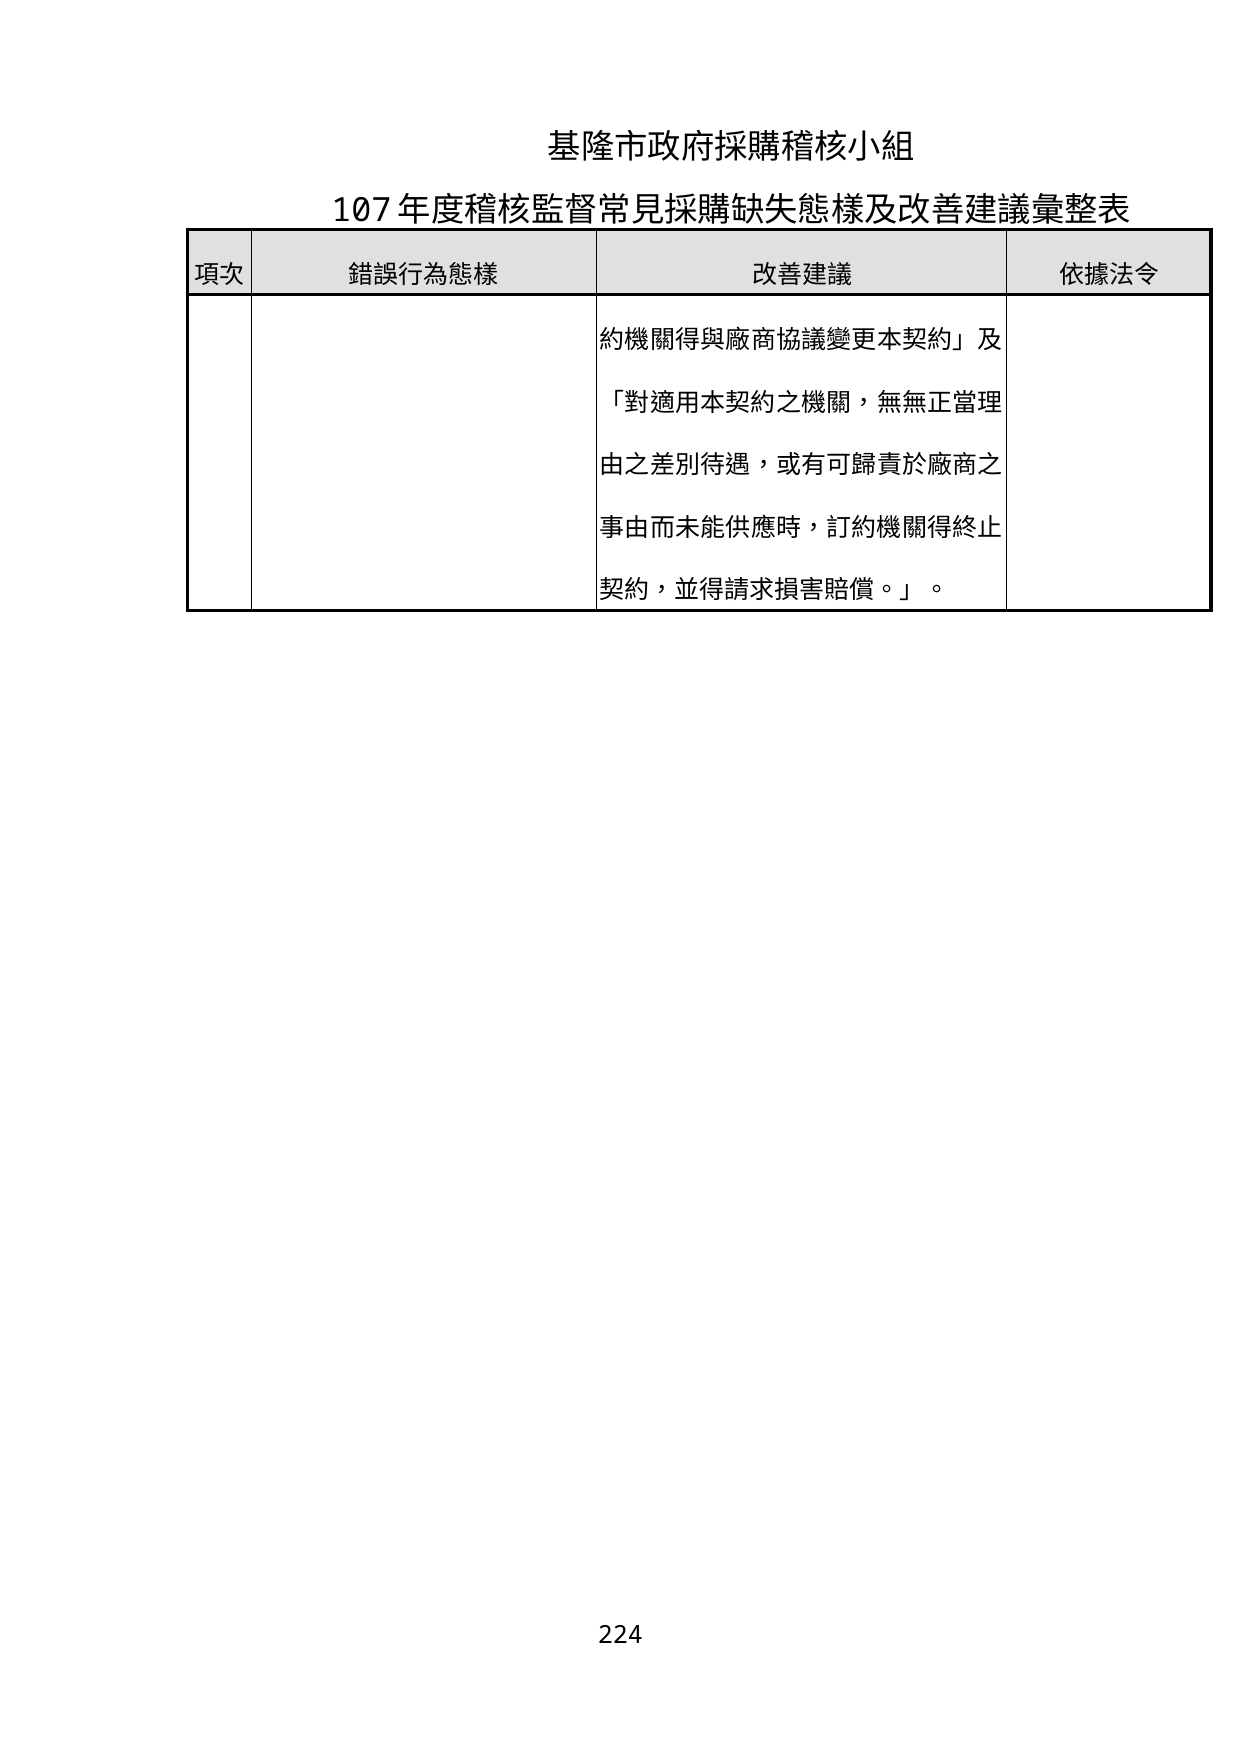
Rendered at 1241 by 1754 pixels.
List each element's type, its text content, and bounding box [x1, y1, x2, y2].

table_cell [189, 296, 251, 609]
table_cell 項次 [189, 231, 251, 293]
table_cell [1007, 296, 1209, 609]
table_cell [252, 296, 596, 609]
table_header 基隆市政府採購稽核小組 107年度稽核監督常見採購缺失態樣及改善建議彙整表 [251, 103, 1211, 228]
table_cell 改善建議 [597, 231, 1006, 293]
table_cell 錯誤行為態樣 [252, 231, 596, 293]
table_header [187, 103, 251, 228]
table_cell 依據法令 [1007, 231, 1209, 293]
table_cell 約機關得與廠商協議變更本契約」及「對適用本契約之機關，無無正當理由之差別待遇，或有可歸責於廠商之事由而未能供應時，訂約機關得終止契約，並得請求損害賠償。」。 [597, 296, 1006, 609]
